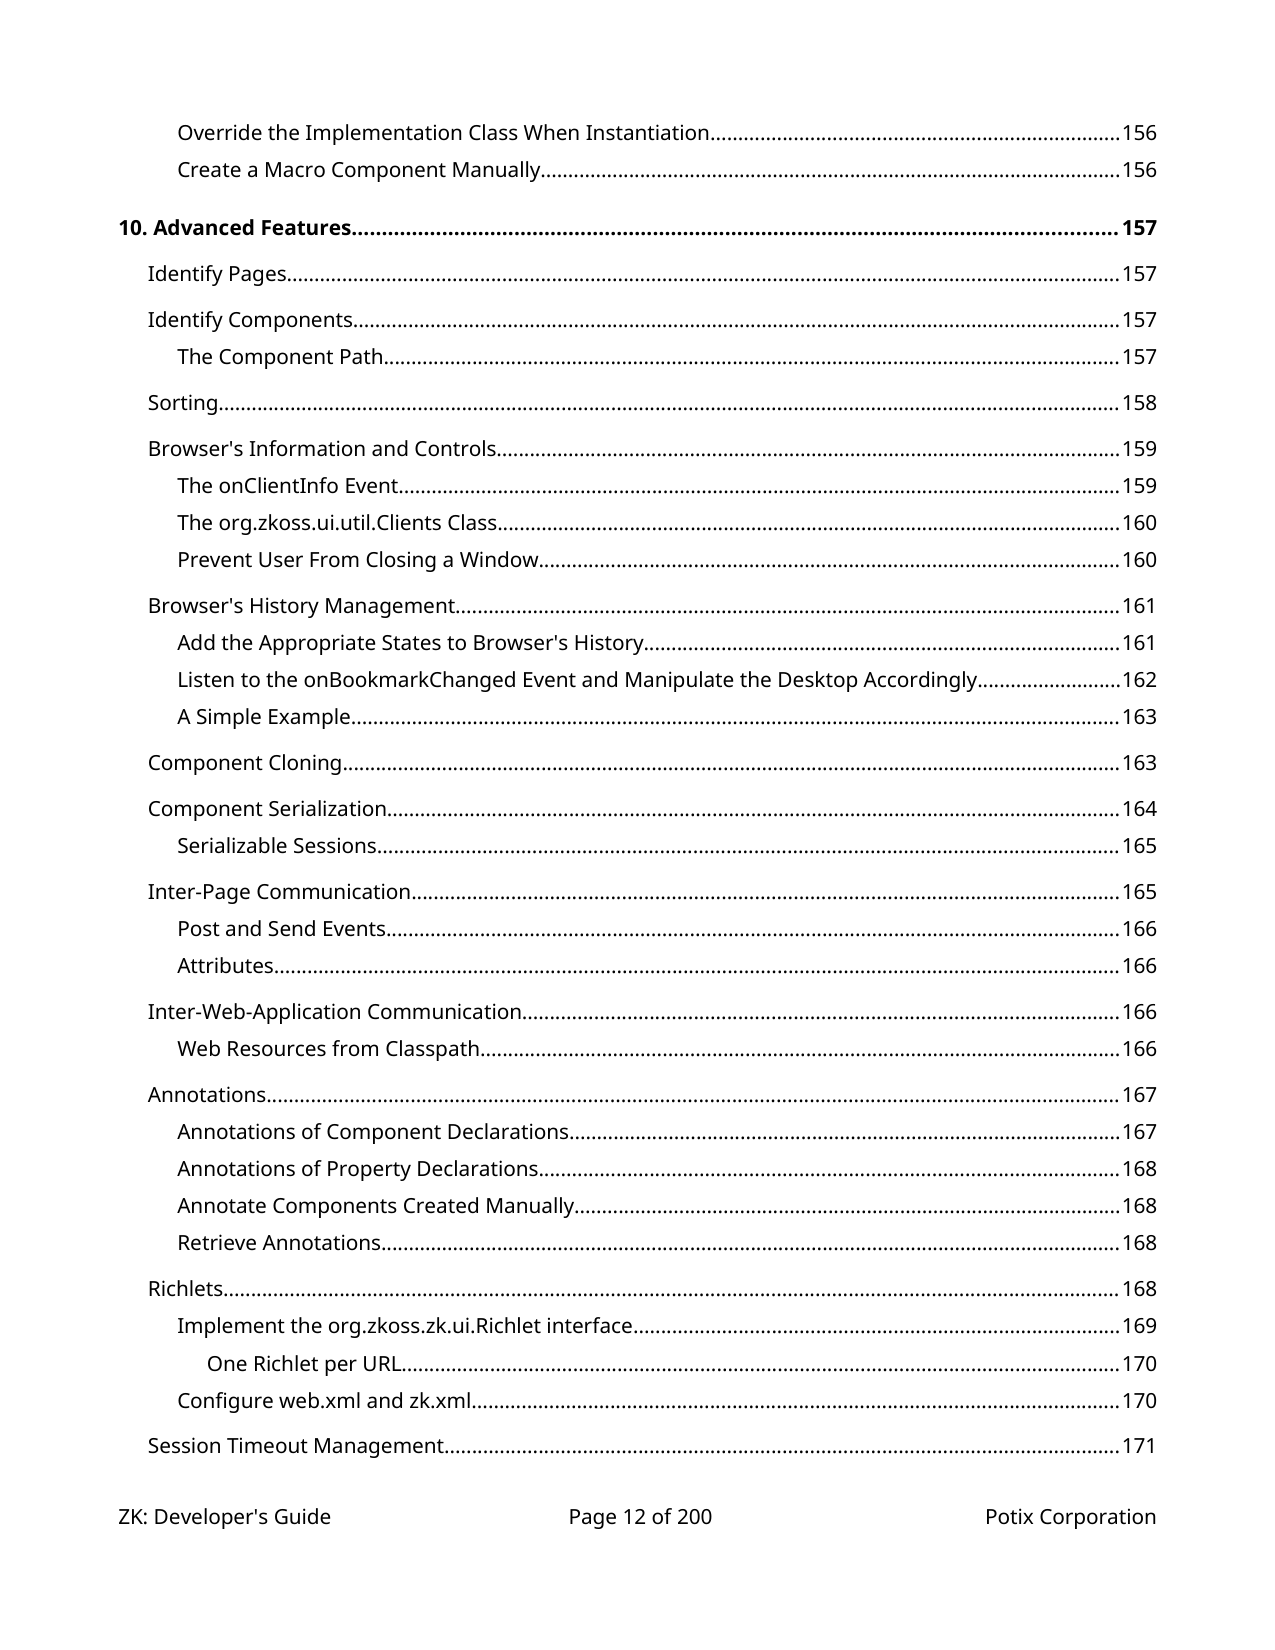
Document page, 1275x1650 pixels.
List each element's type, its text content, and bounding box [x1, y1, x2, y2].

text 10. Advanced Features 157 [118, 213, 1157, 241]
text Annotate Components Created Manually 168 [177, 1191, 1157, 1220]
text Implement the org.zkoss.zk.ui.Richlet interface 169 [177, 1312, 1157, 1340]
text Post and Send Events 166 [177, 914, 1157, 942]
text Attributes 166 [177, 951, 1157, 979]
text Inter-Page Communication 165 [148, 877, 1157, 905]
text Richlets 168 [148, 1274, 1157, 1303]
text Browser's Information and Controls 159 [148, 434, 1157, 462]
text The org.zkoss.ui.util.Clients Class 160 [177, 508, 1157, 536]
text Annotations of Component Declarations 167 [177, 1117, 1157, 1146]
text Create a Macro Component Manually 156 [177, 155, 1157, 183]
text A Simple Example 163 [177, 702, 1157, 730]
text The Component Path 157 [177, 342, 1157, 370]
text Retrieve Annotations 168 [177, 1228, 1157, 1257]
text Annotations 167 [148, 1080, 1157, 1108]
text Prevent User From Closing a Window 160 [177, 545, 1157, 573]
text Sorting 158 [148, 388, 1157, 416]
text Browser's History Management 161 [148, 591, 1157, 619]
text Configure web.xml and zk.xml 170 [177, 1386, 1157, 1414]
text Serializable Sessions 165 [177, 831, 1157, 859]
text Component Serialization 164 [148, 794, 1157, 822]
text Add the Appropriate States to Browser's History 161 [177, 628, 1157, 656]
text Component Cloning 163 [148, 748, 1157, 776]
text Listen to the onBookmarkChanged Event and Manipulate the Desktop Accordingly 162 [177, 665, 1157, 693]
text Annotations of Property Declarations 168 [177, 1154, 1157, 1183]
text Identify Pages 157 [148, 259, 1157, 287]
text Override the Implementation Class When Instantiation 156 [177, 118, 1157, 146]
text One Richlet per URL 170 [207, 1349, 1157, 1377]
text The onClientInfo Event 159 [177, 471, 1157, 499]
text Session Timeout Management 171 [148, 1432, 1157, 1460]
text Identify Components 157 [148, 305, 1157, 333]
text Inter-Web-Application Communication 166 [148, 997, 1157, 1025]
text Web Resources from Classpath 166 [177, 1034, 1157, 1062]
